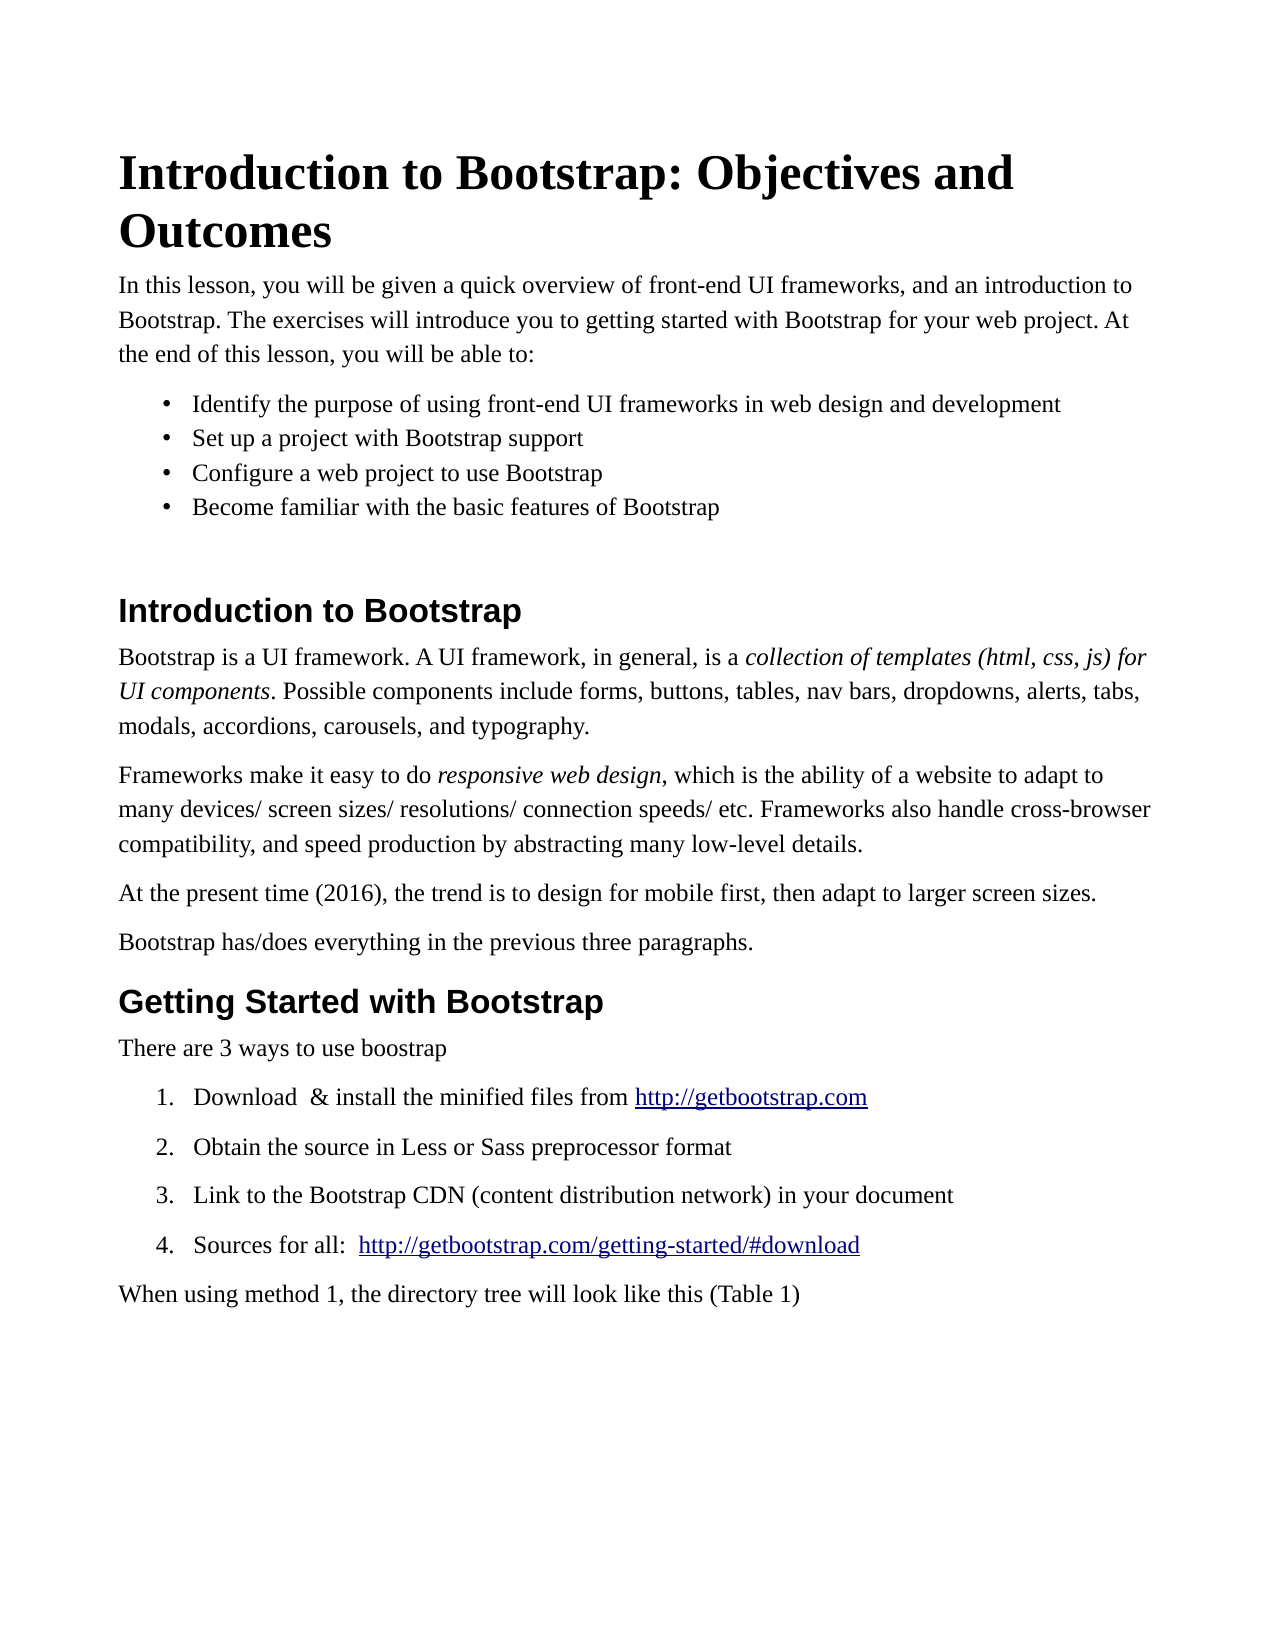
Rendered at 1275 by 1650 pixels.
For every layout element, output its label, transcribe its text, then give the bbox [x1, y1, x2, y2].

list Set up a project with Bootstrap support [162, 423, 1157, 452]
list Obtain the source in Less or Sass preprocessor format [156, 1132, 1157, 1160]
text Frameworks make it easy to do responsive web design, which is the ability of a website to adapt to many devices/ screen sizes/ resolutions/ connection speeds/ etc. Frameworks also handle cross-browser compatibility, and speed production by abstracting many low-level details. [118, 760, 1157, 858]
text Bootstrap is a UI framework. A UI framework, in general, is a collection of templates (html, css, js) for UI components. Possible components include forms, buttons, tables, nav bars, dropdowns, alerts, tabs, modals, accordions, carousels, and typography. [118, 642, 1157, 739]
text At the present time (2016), the trend is to design for mobile first, then adapt to larger screen sizes. [118, 878, 1157, 907]
text When using method 1, the directory tree will look like this (Table 1) [118, 1279, 1157, 1307]
list Sources for all: http://getbootstrap.com/getting-started/#download [156, 1230, 1157, 1258]
list Download & install the minified files from http://getbootstrap.com [156, 1082, 1157, 1111]
list Identify the purpose of using front-end UI frameworks in web design and development [162, 389, 1157, 417]
subtitle Introduction to Bootstrap: Objectives and Outcomes [118, 143, 1157, 258]
list Become familiar with the basic features of Bootstrap [162, 492, 1157, 521]
list Link to the Bootstrap CDN (content distribution network) in your document [156, 1181, 1157, 1209]
text Bootstrap has/does everything in the previous three paragraphs. [118, 927, 1157, 956]
text In this lesson, you will be given a quick overview of front-end UI frameworks, and an introduction to Bootstrap. The exercises will introduce you to getting started with Bootstrap for your web project. At the end of this lesson, you will be able to: [118, 271, 1157, 368]
list Configure a web project to use Bootstrap [162, 458, 1157, 486]
text There are 3 ways to use boostrap [118, 1033, 1157, 1062]
subtitle Getting Started with Bootstrap [118, 982, 1157, 1021]
subtitle Introduction to Bootstrap [118, 591, 1157, 629]
